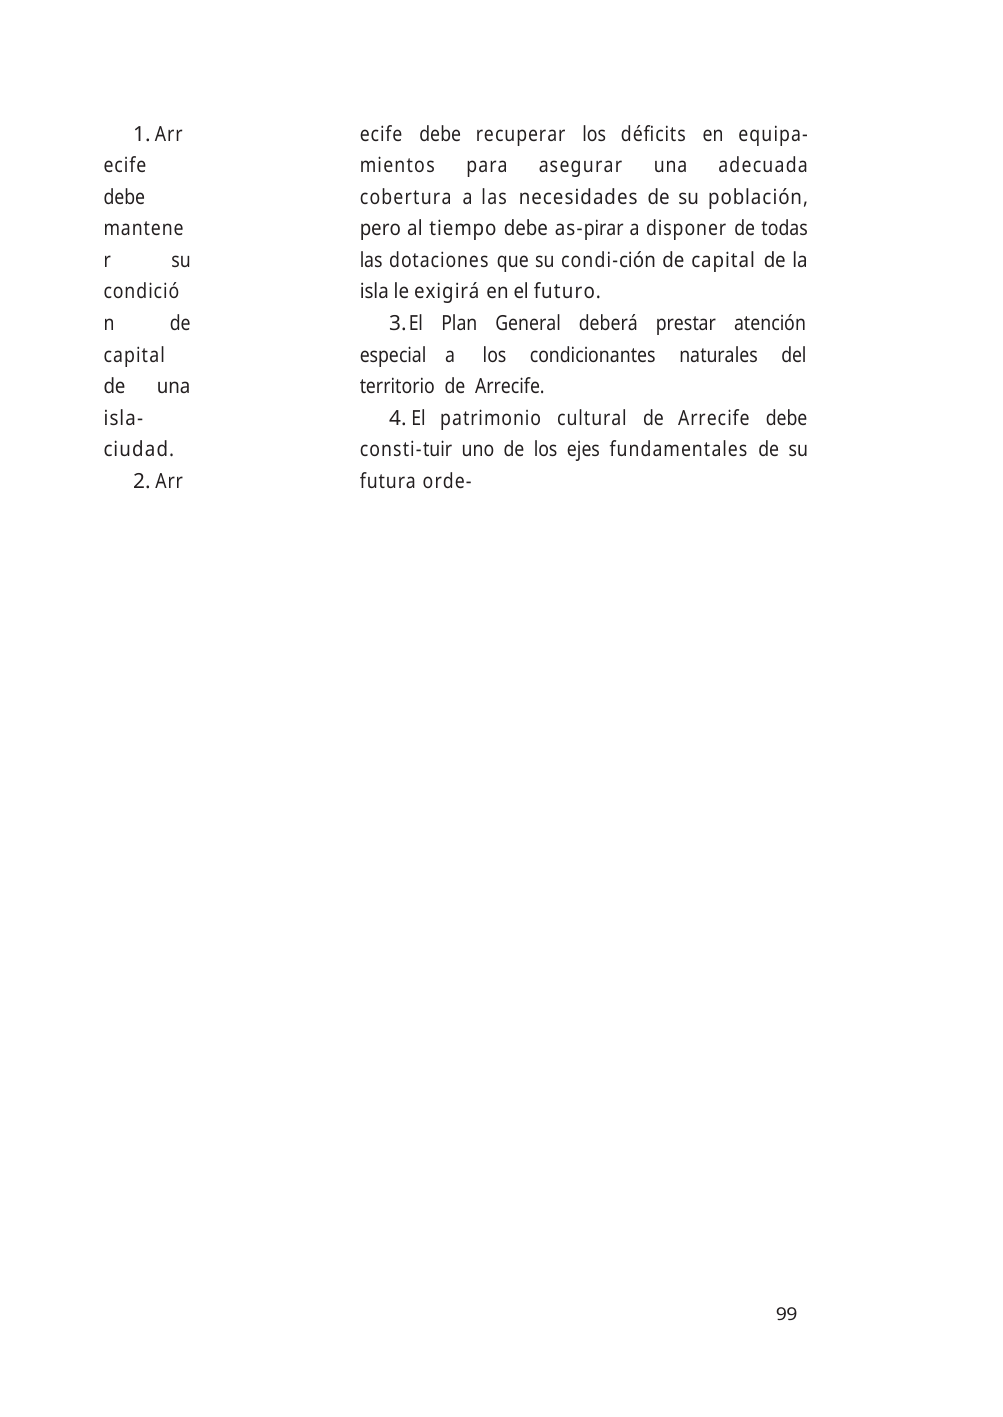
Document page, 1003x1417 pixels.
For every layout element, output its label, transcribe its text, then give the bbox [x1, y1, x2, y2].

list El Plan General deberá prestar atención especial a los condicionantes naturales del territorio de Arrecife. [359, 308, 806, 400]
list Arrecife debe recuperar los déficits en equipa-mientos para asegurar una adecuada cobertura a las necesidades de su población, pero al tiempo debe as-pirar a disponer de todas las dotaciones que su condi-ción de capital de la isla le exigirá en el futuro. [359, 119, 808, 305]
list Arrecife debe mantener su condición de capital de una isla-ciudad. [103, 119, 190, 463]
list El patrimonio cultural de Arrecife debe consti-tuir uno de los ejes fundamentales de su futura orde- [359, 403, 808, 494]
